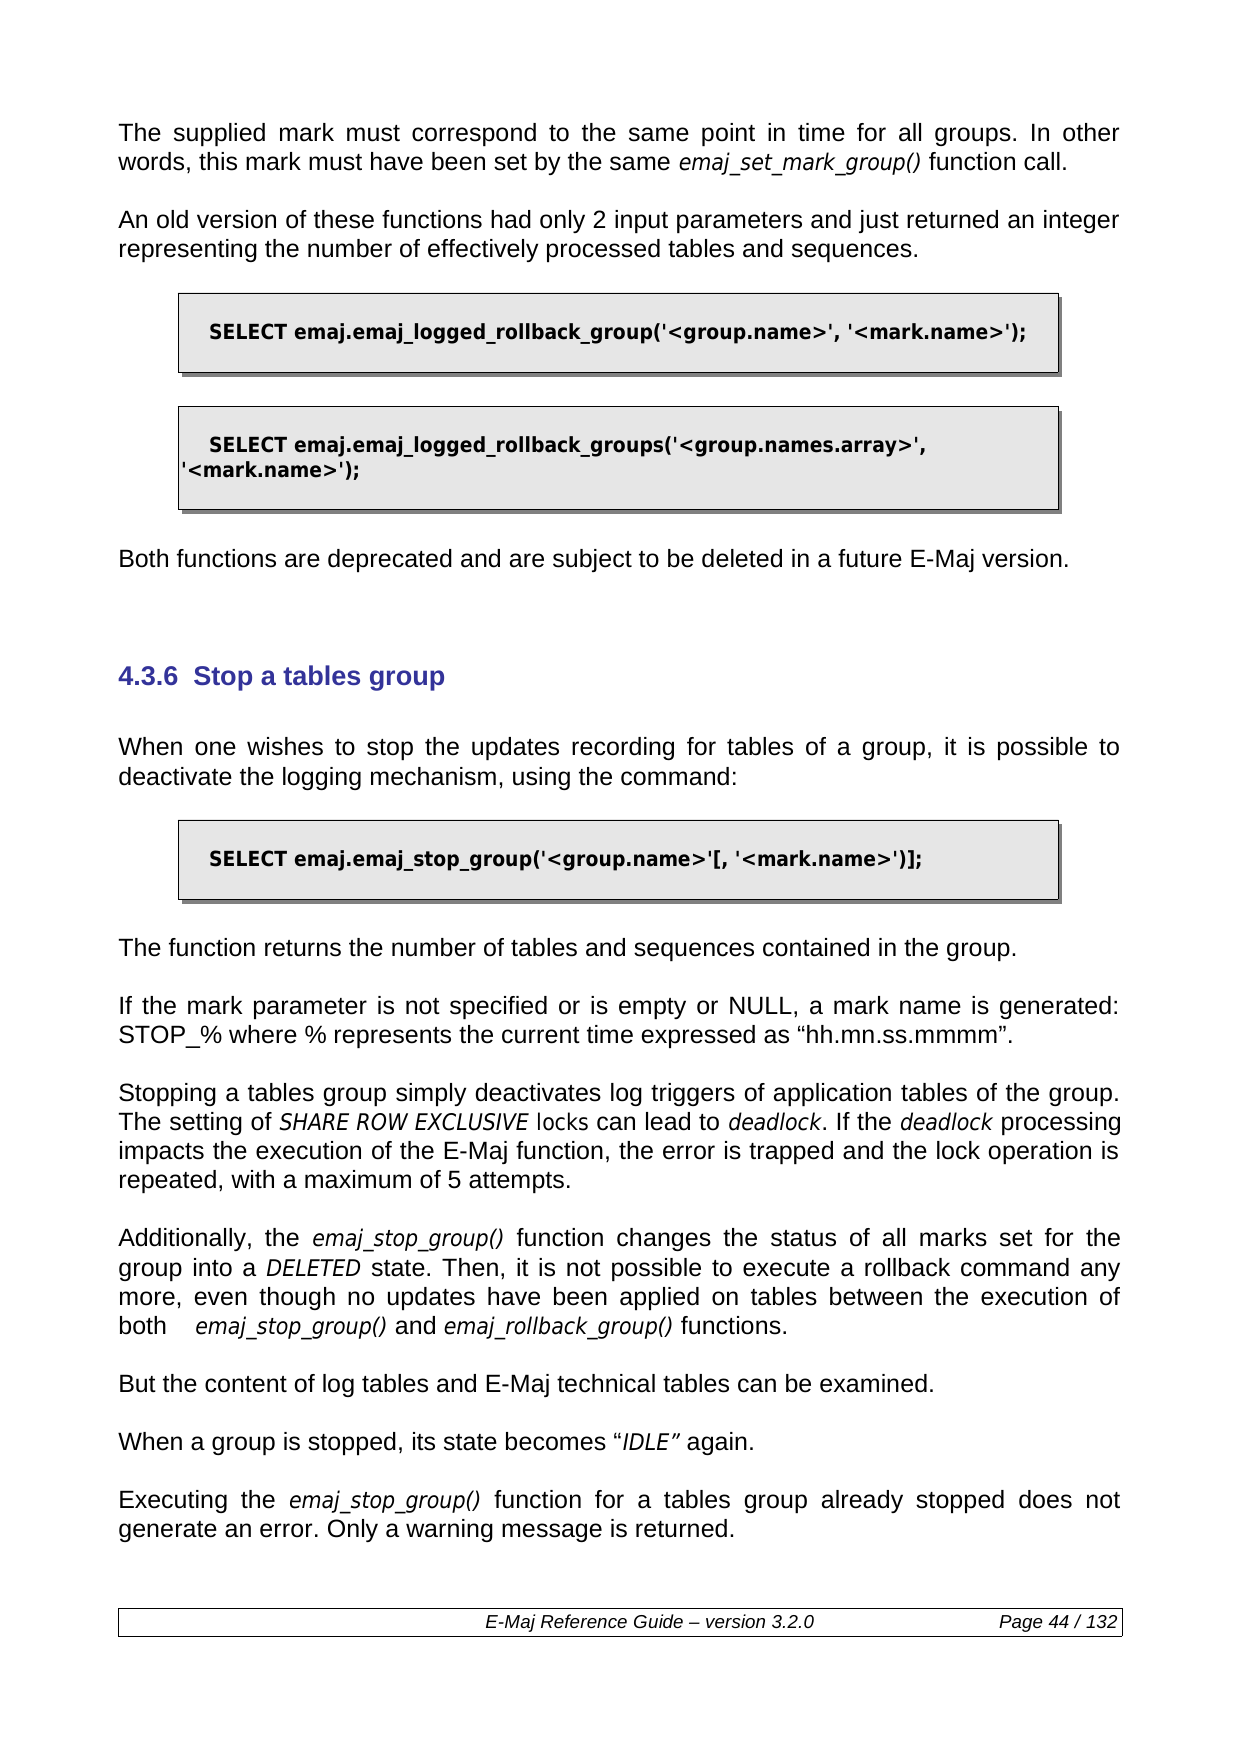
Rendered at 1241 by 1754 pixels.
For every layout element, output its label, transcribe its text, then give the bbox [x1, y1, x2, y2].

text SELECT emaj.emaj_logged_rollback_groups('<group.names.array>', '<mark.name>'); [179, 430, 1058, 479]
text If the mark parameter is not specified or is empty or NULL, a mark name is generated: STOP_% where % represents the current time expressed as “hh.mn.ss.mmmm”. [118, 991, 1122, 1049]
text When one wishes to stop the updates recording for tables of a group, it is possible to deactivate the logging mechanism, using the command: [118, 732, 1122, 790]
text An old version of these functions had only 2 input parameters and just returned an integer representing the number of effectively processed tables and sequences. [118, 205, 1122, 263]
text The function returns the number of tables and sequences contained in the group. [118, 933, 1122, 962]
text But the content of log tables and E-Maj technical tables can be examined. [118, 1369, 1122, 1398]
text When a group is stopped, its state becomes “IDLE” again. [118, 1427, 1122, 1456]
text Stopping a tables group simply deactivates log triggers of application tables of the group. The setting of SHARE ROW EXCLUSIVE locks can lead to deadlock. If the deadlock processing impacts the execution of the E-Maj function, the error is trapped and the lock operation is repeated, with a maximum of 5 attempts. [118, 1078, 1122, 1194]
text SELECT emaj.emaj_logged_rollback_group('<group.name>', '<mark.name>'); [179, 317, 1058, 341]
text SELECT emaj.emaj_stop_group('<group.name>'[, '<mark.name>')]; [179, 844, 1058, 868]
text Executing the emaj_stop_group() function for a tables group already stopped does not generate an error. Only a warning message is returned. [118, 1485, 1122, 1543]
text Both functions are deprecated and are subject to be deleted in a future E-Maj version. [118, 543, 1122, 572]
text Additionally, the emaj_stop_group() function changes the status of all marks set for the group into a DELETED state. Then, it is not possible to execute a rollback command any more, even though no updates have been applied on tables between the execution of both emaj_stop_group() and emaj_rollback_group() functions. [118, 1223, 1122, 1339]
subtitle Stop a tables group [118, 660, 1122, 691]
text The supplied mark must correspond to the same point in time for all groups. In other words, this mark must have been set by the same emaj_set_mark_group() function call. [118, 118, 1122, 176]
